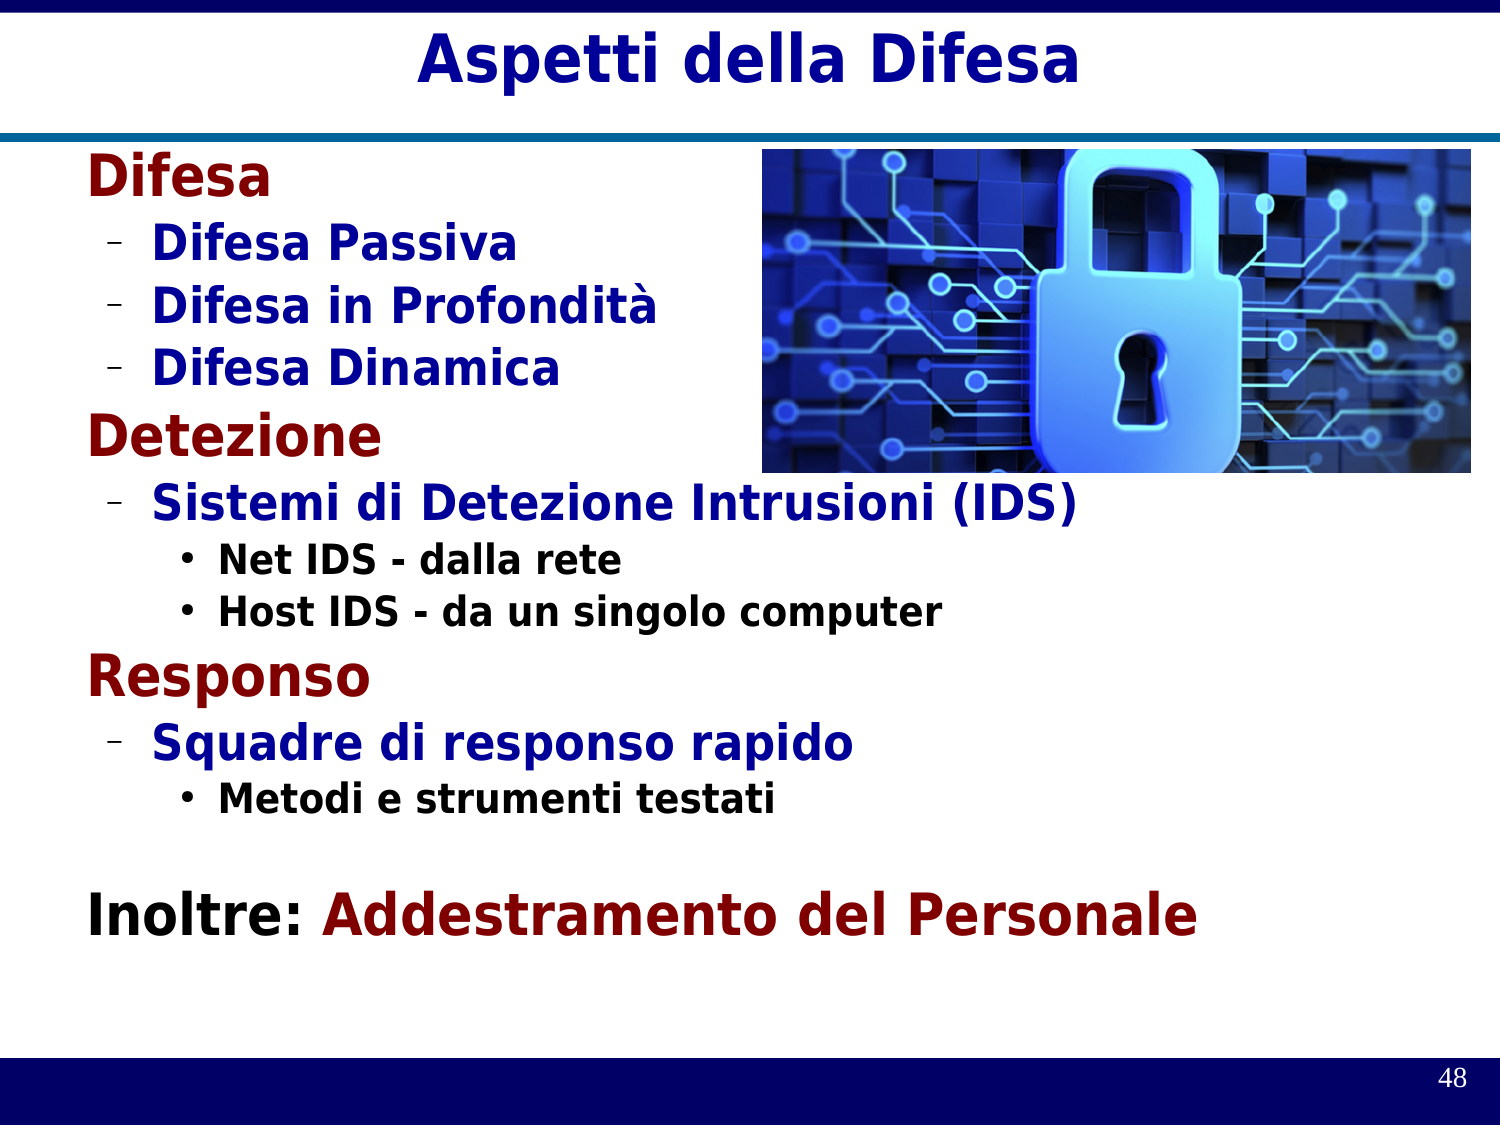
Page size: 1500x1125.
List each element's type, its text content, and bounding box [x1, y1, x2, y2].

picture [762, 149, 1471, 473]
title Aspetti della Difesa [30, 0, 1471, 126]
list Difesa Difesa Passiva Difesa in Profondità Difesa Dinamica Detezione Sistemi di Detezione Intrusioni (IDS) Net IDS - dalla rete Host IDS - da un singolo computer Responso Squadre di responso rapido Metodi e strumenti testati Inoltre: Addestramento del Personale [30, 149, 1471, 1030]
